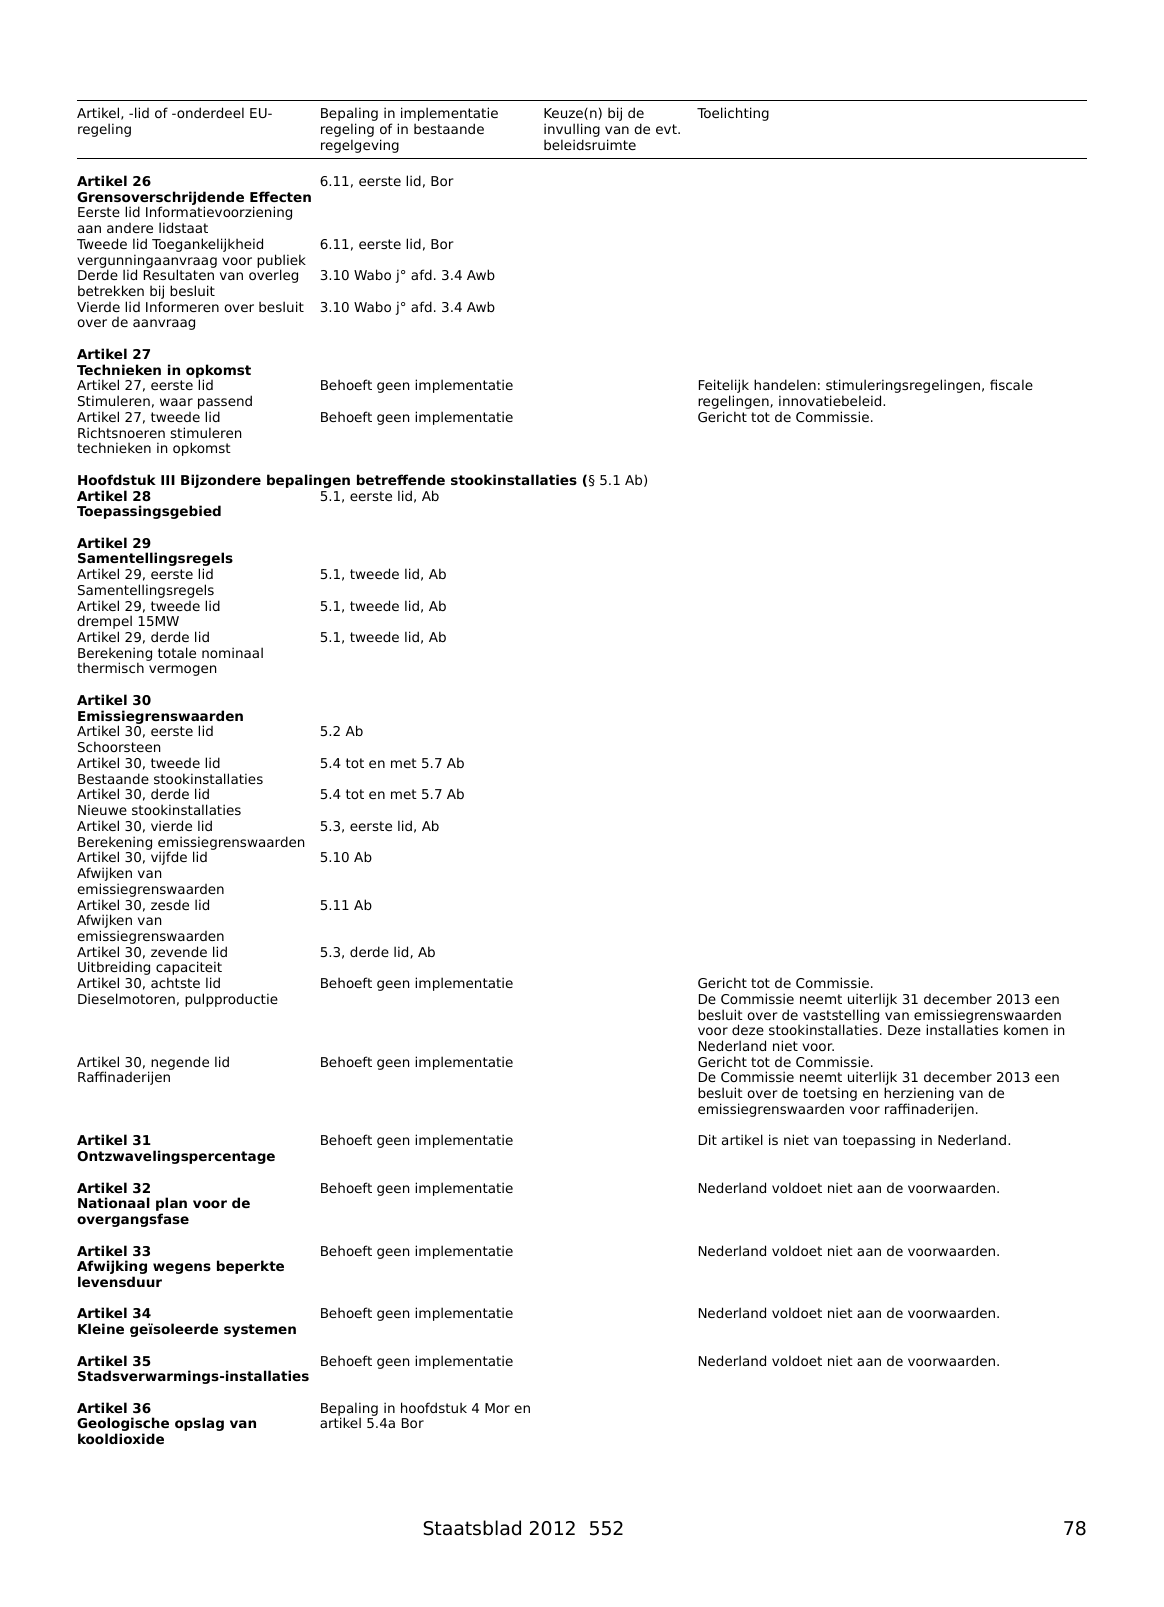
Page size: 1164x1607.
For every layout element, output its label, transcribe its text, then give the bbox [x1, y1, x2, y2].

table_cell [691, 331, 1087, 347]
table_cell [537, 1055, 691, 1117]
table_cell [537, 1243, 691, 1291]
table_cell [691, 677, 1087, 693]
table_cell [314, 1291, 537, 1306]
table_cell [314, 1228, 537, 1243]
table_cell Artikel 35 Stadsverwarmings-installaties [77, 1354, 314, 1385]
table_cell Artikel 30, zevende lid Uitbreiding capaciteit [77, 945, 314, 976]
table_cell [537, 1338, 691, 1353]
table_cell Vierde lid Informeren over besluit over de aanvraag [77, 300, 314, 331]
table_cell Artikel 32 Nationaal plan voor de overgangsfase [77, 1180, 314, 1228]
table_cell Artikel 30, achtste lid Dieselmotoren, pulpproductie [77, 976, 314, 1054]
table_cell Feitelijk handelen: stimuleringsregelingen, fiscale regelingen, innovatiebeleid. [691, 378, 1087, 410]
table_cell [691, 1291, 1087, 1306]
table_cell Dit artikel is niet van toepassing in Nederland. [691, 1133, 1087, 1165]
table_cell Artikel 29, eerste lid Samentellingsregels [77, 567, 314, 598]
table_cell [314, 536, 537, 567]
table_cell [691, 268, 1087, 299]
table_cell [691, 1228, 1087, 1243]
table_cell [537, 237, 691, 268]
table_cell Behoeft geen implementatie [314, 976, 537, 1054]
table_cell 5.3, eerste lid, Ab [314, 819, 537, 850]
table_cell [537, 1401, 691, 1448]
table_cell Gericht tot de Commissie. De Commissie neemt uiterlijk 31 december 2013 een besluit over de toetsing en herziening van de emissiegrenswaarden voor raffinaderijen. [691, 1055, 1087, 1117]
table_cell Artikel 36 Geologische opslag van kooldioxide [77, 1401, 314, 1448]
table_cell [537, 787, 691, 819]
table_header Bepaling in implementatie regeling of in bestaande regelgeving [314, 101, 537, 158]
table_cell Artikel 30, vierde lid Berekening emissiegrenswaarden [77, 819, 314, 850]
table_cell Artikel 29, tweede lid drempel 15MW [77, 599, 314, 630]
table_header Toelichting [691, 101, 1087, 158]
table_cell Derde lid Resultaten van overleg betrekken bij besluit [77, 268, 314, 299]
table_cell [537, 268, 691, 299]
table_cell [77, 1291, 314, 1306]
table_cell [537, 1291, 691, 1306]
table_cell [314, 1338, 537, 1353]
table_cell [77, 1165, 314, 1180]
table_cell [77, 331, 314, 347]
table_cell Behoeft geen implementatie [314, 1306, 537, 1338]
table_cell 6.11, eerste lid, Bor [314, 174, 537, 237]
table_cell [314, 1448, 537, 1463]
table_cell Nederland voldoet niet aan de voorwaarden. [691, 1243, 1087, 1291]
table_cell [537, 1385, 691, 1401]
table_cell [691, 599, 1087, 630]
table_cell [314, 677, 537, 693]
table_cell [77, 457, 1087, 473]
table_cell [537, 567, 691, 598]
table_cell [77, 1228, 314, 1243]
table_cell [691, 1338, 1087, 1353]
table_cell [314, 331, 537, 347]
table_cell [77, 1338, 314, 1353]
table_cell [537, 174, 691, 237]
table_cell Behoeft geen implementatie [314, 410, 537, 457]
table_cell [314, 1118, 537, 1133]
table_cell [691, 300, 1087, 331]
table_cell [537, 1306, 691, 1338]
table_cell [537, 410, 691, 457]
table_cell Artikel 27, eerste lid Stimuleren, waar passend [77, 378, 314, 410]
table_cell Nederland voldoet niet aan de voorwaarden. [691, 1354, 1087, 1385]
table_cell [537, 945, 691, 976]
table_cell Tweede lid Toegankelijkheid vergunningaanvraag voor publiek [77, 237, 314, 268]
table_cell Nederland voldoet niet aan de voorwaarden. [691, 1306, 1087, 1338]
table_cell Artikel 34 Kleine geïsoleerde systemen [77, 1306, 314, 1338]
table_cell [691, 347, 1087, 378]
table_cell Artikel 31 Ontzwavelingspercentage [77, 1133, 314, 1165]
table_cell [691, 237, 1087, 268]
table_cell 5.1, tweede lid, Ab [314, 567, 537, 598]
table_cell [314, 159, 537, 174]
table_cell [691, 897, 1087, 944]
table_cell 5.4 tot en met 5.7 Ab [314, 756, 537, 787]
table_cell Artikel 27, tweede lid Richtsnoeren stimuleren technieken in opkomst [77, 410, 314, 457]
table_cell 3.10 Wabo j° afd. 3.4 Awb [314, 300, 537, 331]
table_cell [314, 520, 537, 536]
table_cell [537, 1180, 691, 1228]
table_cell [537, 300, 691, 331]
table_cell 5.4 tot en met 5.7 Ab [314, 787, 537, 819]
table_cell Artikel 30, vijfde lid Afwijken van emissiegrenswaarden [77, 850, 314, 897]
table_cell 5.3, derde lid, Ab [314, 945, 537, 976]
table_cell [314, 347, 537, 378]
table_cell [537, 1133, 691, 1165]
table_cell [691, 1165, 1087, 1180]
table_cell [537, 347, 691, 378]
table_cell Hoofdstuk III Bijzondere bepalingen betreffende stookinstallaties (§ 5.1 Ab) [77, 473, 1087, 488]
table_cell Artikel 30 Emissiegrenswaarden [77, 693, 314, 724]
table_cell [537, 520, 691, 536]
table_cell [537, 331, 691, 347]
table_cell [691, 567, 1087, 598]
table_cell Behoeft geen implementatie [314, 1180, 537, 1228]
table_cell [537, 536, 691, 567]
table_cell Artikel 30, eerste lid Schoorsteen [77, 724, 314, 756]
table_cell Artikel 29, derde lid Berekening totale nominaal thermisch vermogen [77, 630, 314, 677]
table_cell Behoeft geen implementatie [314, 378, 537, 410]
table_cell 3.10 Wabo j° afd. 3.4 Awb [314, 268, 537, 299]
table_cell 6.11, eerste lid, Bor [314, 237, 537, 268]
table_cell Gericht tot de Commissie. [691, 410, 1087, 457]
table_cell Artikel 27 Technieken in opkomst [77, 347, 314, 378]
table_cell [77, 677, 314, 693]
table_cell 5.1, tweede lid, Ab [314, 630, 537, 677]
table_cell [314, 1385, 537, 1401]
table_cell [537, 630, 691, 677]
table_cell Behoeft geen implementatie [314, 1243, 537, 1291]
table_cell [77, 520, 314, 536]
table_cell Artikel 28 Toepassingsgebied [77, 488, 314, 520]
table_cell [691, 819, 1087, 850]
table_cell [537, 599, 691, 630]
table_cell [691, 520, 1087, 536]
table_cell [691, 488, 1087, 520]
table_cell [691, 945, 1087, 976]
table_cell [77, 159, 314, 174]
table_cell [77, 1385, 314, 1401]
table_cell [537, 1448, 691, 1463]
table_cell [537, 976, 691, 1054]
table_cell Artikel 30, negende lid Raffinaderijen [77, 1055, 314, 1117]
table_cell [537, 850, 691, 897]
table_cell 5.10 Ab [314, 850, 537, 897]
table_cell Artikel 30, zesde lid Afwijken van emissiegrenswaarden [77, 897, 314, 944]
table_cell Behoeft geen implementatie [314, 1133, 537, 1165]
table_cell [691, 787, 1087, 819]
table_cell [537, 1118, 691, 1133]
table_cell Nederland voldoet niet aan de voorwaarden. [691, 1180, 1087, 1228]
table_cell [691, 1385, 1087, 1401]
table_cell [537, 1228, 691, 1243]
table_cell [314, 1165, 537, 1180]
table_cell 5.1, tweede lid, Ab [314, 599, 537, 630]
table_cell [691, 756, 1087, 787]
table_cell [691, 724, 1087, 756]
table_cell Artikel 30, tweede lid Bestaande stookinstallaties [77, 756, 314, 787]
table_cell Gericht tot de Commissie. De Commissie neemt uiterlijk 31 december 2013 een besluit over de vaststelling van emissiegrenswaarden voor deze stookinstallaties. Deze installaties komen in Nederland niet voor. [691, 976, 1087, 1054]
table_cell [691, 850, 1087, 897]
table_cell [691, 1448, 1087, 1463]
table_cell [691, 630, 1087, 677]
table_cell [537, 756, 691, 787]
table_cell Bepaling in hoofdstuk 4 Mor en artikel 5.4a Bor [314, 1401, 537, 1448]
table_cell [537, 724, 691, 756]
table_cell [537, 488, 691, 520]
table_cell Artikel 26 Grensoverschrijdende Effecten Eerste lid Informatievoorziening aan andere lidstaat [77, 174, 314, 237]
table_cell Artikel 30, derde lid Nieuwe stookinstallaties [77, 787, 314, 819]
table_cell [691, 1118, 1087, 1133]
table_cell 5.11 Ab [314, 897, 537, 944]
table_cell [537, 897, 691, 944]
table_cell [537, 677, 691, 693]
table_cell [537, 693, 691, 724]
table_cell [691, 159, 1087, 174]
table_cell Behoeft geen implementatie [314, 1354, 537, 1385]
table_cell Behoeft geen implementatie [314, 1055, 537, 1117]
table_cell [537, 1354, 691, 1385]
table_cell [537, 1165, 691, 1180]
table_cell [691, 536, 1087, 567]
table_cell Artikel 29 Samentellingsregels [77, 536, 314, 567]
table_cell [537, 378, 691, 410]
table_cell [537, 159, 691, 174]
table_cell [691, 1401, 1087, 1448]
table_cell [537, 819, 691, 850]
table_cell [77, 1118, 314, 1133]
table_cell [691, 693, 1087, 724]
table_cell [691, 174, 1087, 237]
table_header Keuze(n) bij de invulling van de evt. beleidsruimte [537, 101, 691, 158]
table_cell 5.1, eerste lid, Ab [314, 488, 537, 520]
table_header Artikel, -lid of -onderdeel EU-regeling [77, 101, 314, 158]
table_cell [77, 1448, 314, 1463]
table_cell [314, 693, 537, 724]
table_cell 5.2 Ab [314, 724, 537, 756]
table_cell Artikel 33 Afwijking wegens beperkte levensduur [77, 1243, 314, 1291]
